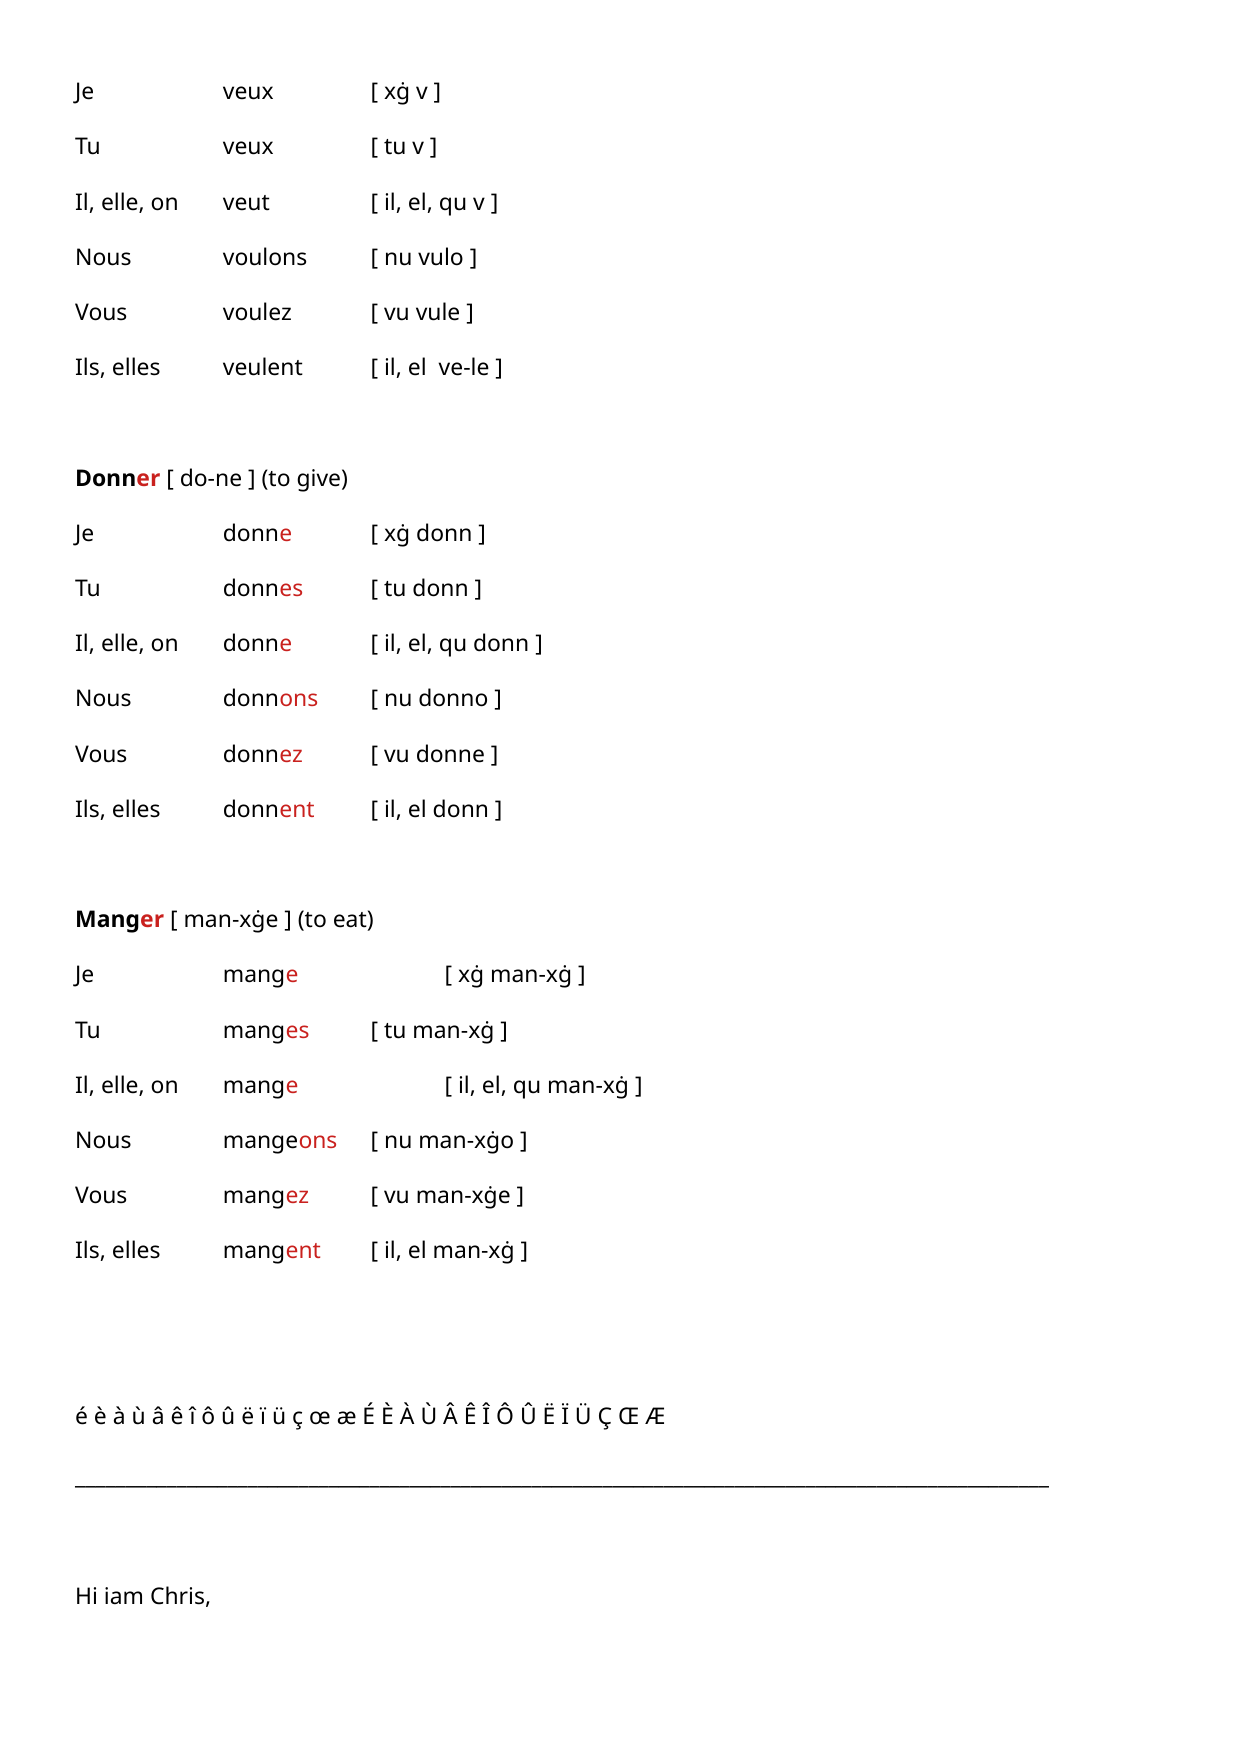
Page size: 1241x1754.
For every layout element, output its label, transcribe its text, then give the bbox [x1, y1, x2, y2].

text Vous mangez [ vu man-xġe ] [75, 1179, 1165, 1210]
text Je donne [ xġ donn ] [75, 517, 1165, 548]
text Nous donnons [ nu donno ] [75, 682, 1165, 713]
text Il, elle, on mange [ il, el, qu man-xġ ] [75, 1069, 1165, 1100]
text Hi iam Chris, [75, 1580, 1165, 1611]
text Je veux [ xġ v ] [75, 75, 1165, 106]
text Ils, elles mangent [ il, el man-xġ ] [75, 1234, 1165, 1266]
text ________________________________________________________________________________________________ [75, 1460, 1165, 1491]
text Il, elle, on donne [ il, el, qu donn ] [75, 627, 1165, 658]
text Tu veux [ tu v ] [75, 130, 1165, 161]
text Vous donnez [ vu donne ] [75, 737, 1165, 769]
text Donner [ do-ne ] (to give) [75, 461, 1165, 493]
text Ils, elles veulent [ il, el ve-le ] [75, 351, 1165, 382]
text Nous voulons [ nu vulo ] [75, 241, 1165, 272]
text Vous voulez [ vu vule ] [75, 296, 1165, 327]
text Je mange [ xġ man-xġ ] [75, 958, 1165, 989]
text Tu donnes [ tu donn ] [75, 572, 1165, 603]
text Manger [ man-xġe ] (to eat) [75, 903, 1165, 934]
text Il, elle, on veut [ il, el, qu v ] [75, 185, 1165, 217]
text Nous mangeons [ nu man-xġo ] [75, 1124, 1165, 1155]
text é è à ù â ê î ô û ë ï ü ç œ æ É È À Ù Â Ê Î Ô Û Ë Ï Ü Ç Œ Æ [75, 1400, 1165, 1431]
text Ils, elles donnent [ il, el donn ] [75, 793, 1165, 824]
text Tu manges [ tu man-xġ ] [75, 1013, 1165, 1045]
